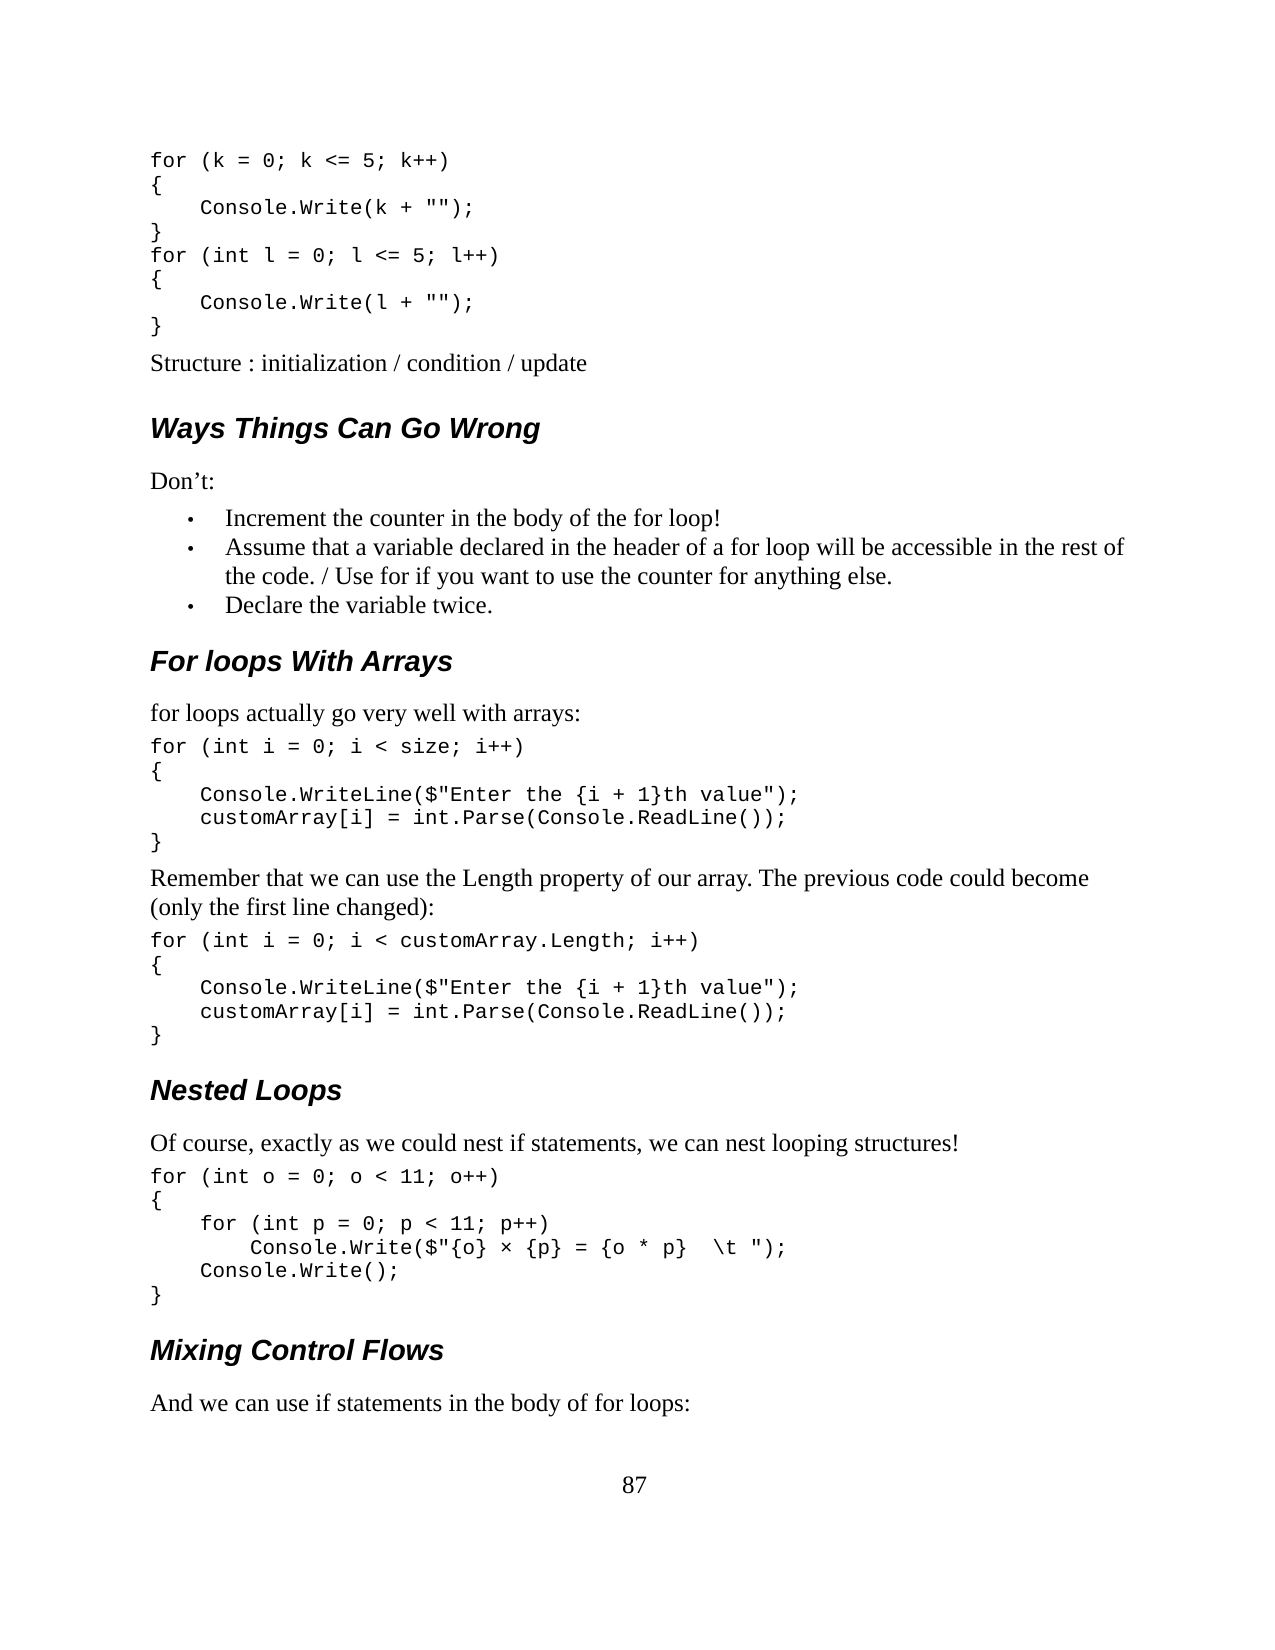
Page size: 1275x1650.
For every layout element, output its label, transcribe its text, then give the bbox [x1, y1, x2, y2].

subtitle Nested Loops [150, 1073, 1125, 1107]
text for (int l = 0; l <= 5; l++) [150, 244, 1125, 268]
text Of course, exactly as we could nest if statements, we can nest looping structures! [150, 1128, 1125, 1157]
text for (int p = 0; p < 11; p++) [150, 1213, 1125, 1237]
text Console.WriteLine($"Enter the {i + 1}th value"); [150, 977, 1125, 1001]
text And we can use if statements in the body of for loops: [150, 1388, 1125, 1416]
text Structure : initialization / condition / update [150, 348, 1125, 377]
text customArray[i] = int.Parse(Console.ReadLine()); [150, 807, 1125, 831]
text for (int i = 0; i < customArray.Length; i++) [150, 930, 1125, 953]
text { [150, 1189, 1125, 1213]
text } [150, 316, 1125, 339]
text Console.WriteLine($"Enter the {i + 1}th value"); [150, 783, 1125, 807]
text for (k = 0; k <= 5; k++) [150, 150, 1125, 174]
text } [150, 1284, 1125, 1308]
text for (int o = 0; o < 11; o++) [150, 1166, 1125, 1189]
text } [150, 1024, 1125, 1048]
text { [150, 268, 1125, 292]
text { [150, 174, 1125, 197]
text Don’t: [150, 466, 1125, 494]
subtitle For loops With Arrays [150, 643, 1125, 677]
subtitle Mixing Control Flows [150, 1333, 1125, 1366]
text for (int i = 0; i < size; i++) [150, 736, 1125, 760]
text Console.Write($"{o} × {p} = {o * p} \t "); [150, 1237, 1125, 1260]
text customArray[i] = int.Parse(Console.ReadLine()); [150, 1001, 1125, 1024]
text Console.Write(k + ""); [150, 197, 1125, 221]
subtitle Ways Things Can Go Wrong [150, 411, 1125, 444]
text Remember that we can use the Length property of our array. The previous code could become (only the first line changed): [150, 863, 1125, 921]
list Declare the variable twice. [187, 590, 1125, 618]
list Assume that a variable declared in the header of a for loop will be accessible in the rest of the code. / Use for if you want to use the counter for anything else. [187, 532, 1125, 590]
text } [150, 831, 1125, 854]
text Console.Write(); [150, 1260, 1125, 1284]
list Increment the counter in the body of the for loop! [187, 503, 1125, 532]
text } [150, 221, 1125, 244]
text Console.Write(l + ""); [150, 292, 1125, 316]
text for loops actually go very well with arrays: [150, 698, 1125, 727]
text { [150, 953, 1125, 977]
text { [150, 760, 1125, 783]
